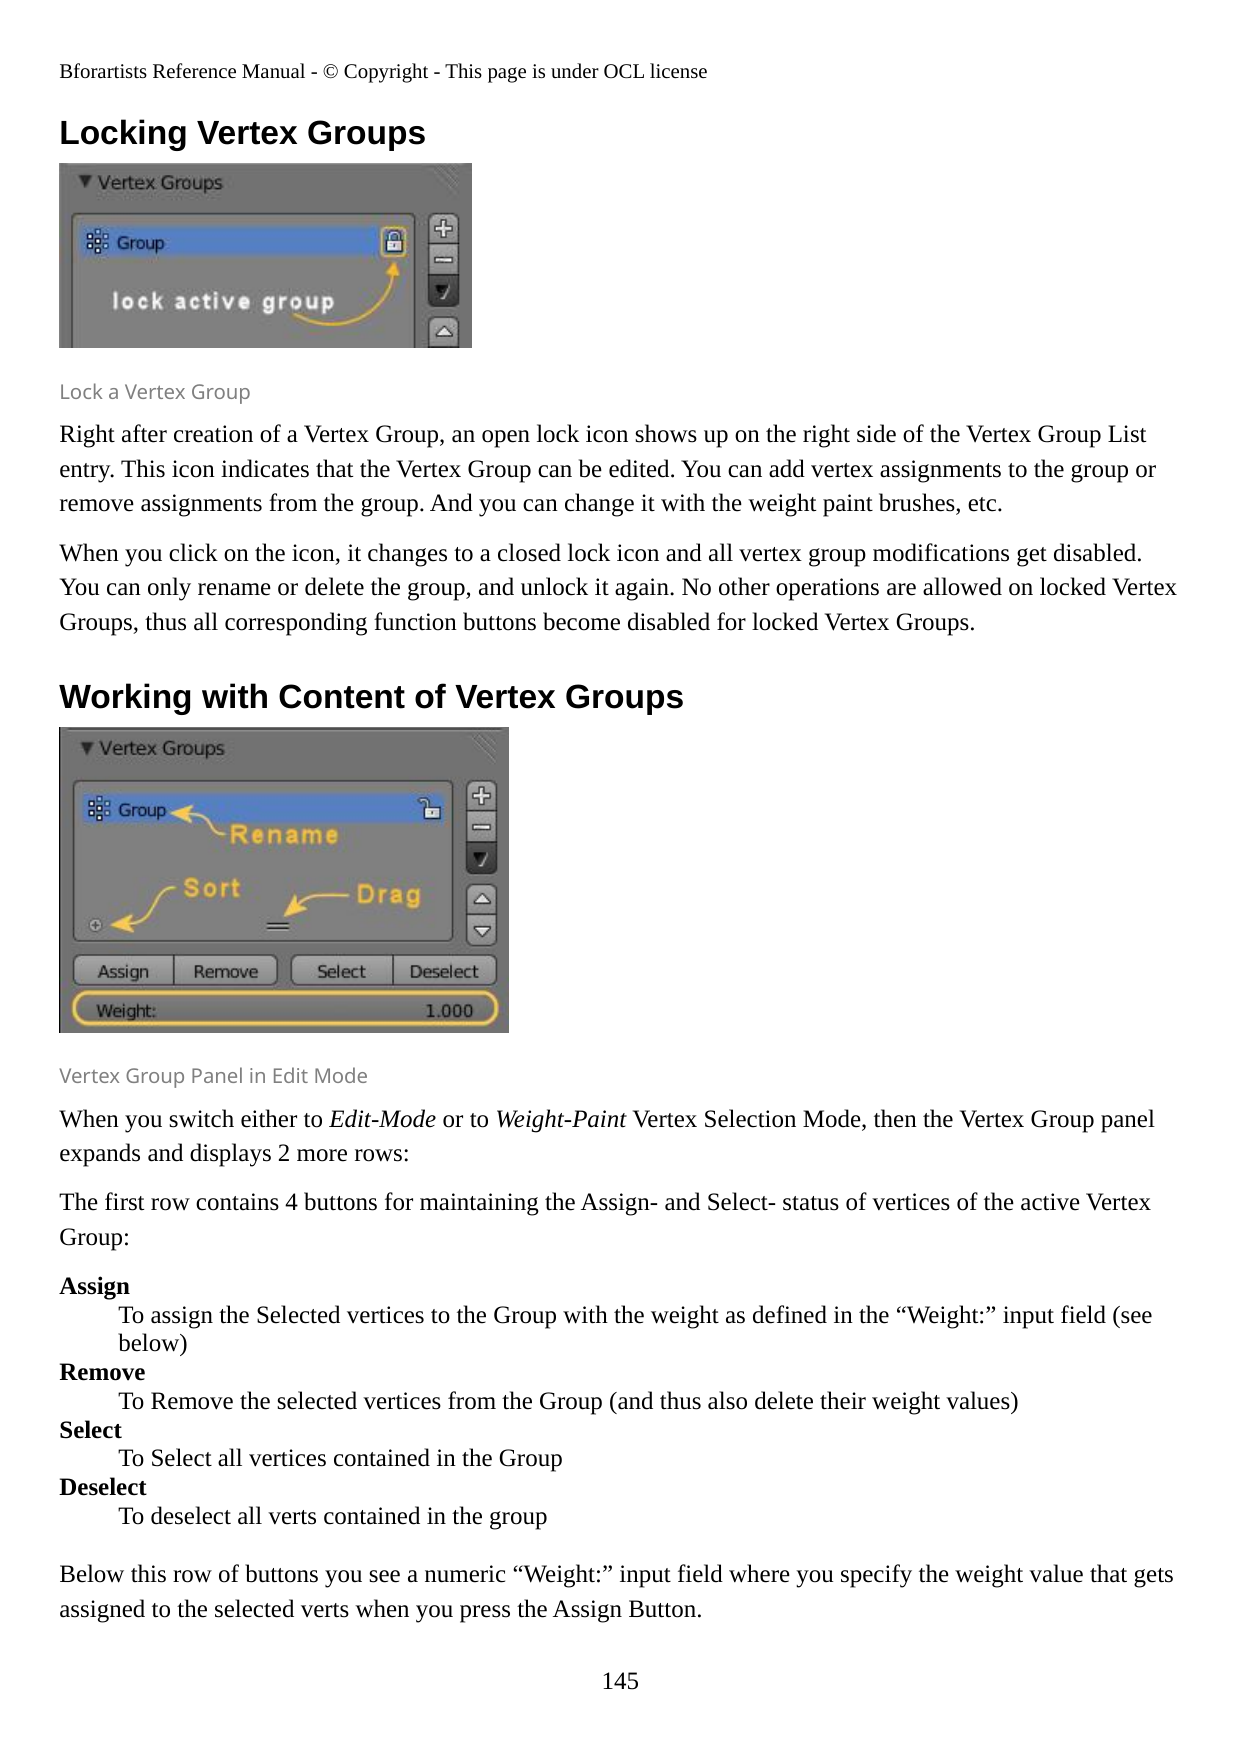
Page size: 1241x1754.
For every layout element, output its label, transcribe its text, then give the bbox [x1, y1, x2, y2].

text Below this row of buttons you see a numeric “Weight:” input field where you specify the weight value that gets assigned to the selected verts when you press the Assign Button. [59, 1559, 1181, 1622]
subtitle Remove [59, 1357, 1181, 1386]
subtitle Locking Vertex Groups [59, 113, 1181, 151]
picture [59, 163, 472, 348]
subtitle Working with Content of Vertex Groups [59, 676, 1181, 715]
list To Select all vertices contained in the Group [118, 1443, 1181, 1472]
text The first row contains 4 buttons for maintaining the Assign- and Select- status of vertices of the active Vertex Group: [59, 1187, 1181, 1251]
text Right after creation of a Vertex Group, an open lock icon shows up on the right side of the Vertex Group List entry. This icon indicates that the Vertex Group can be edited. You can add vertex assignments to the group or remove assignments from the group. And you can change it with the weight paint brushes, etc. [59, 419, 1181, 517]
text When you click on the icon, it changes to a closed lock icon and all vertex group modifications get disabled. You can only rename or delete the group, and unlock it again. No other operations are allowed on locked Vertex Groups, thus all corresponding function buttons become disabled for locked Vertex Groups. [59, 538, 1181, 635]
picture [59, 727, 509, 1033]
subtitle Assign [59, 1271, 1181, 1300]
text Vertex Group Panel in Edit Mode [59, 1058, 1181, 1089]
subtitle Deselect [59, 1472, 1181, 1501]
subtitle Select [59, 1415, 1181, 1443]
list To deselect all verts contained in the group [118, 1501, 1181, 1530]
list To assign the Selected vertices to the Group with the weight as defined in the “Weight:” input field (see below) [118, 1300, 1181, 1357]
text When you switch either to Edit-Mode or to Weight-Paint Vertex Selection Mode, then the Vertex Group panel expands and displays 2 more rows: [59, 1104, 1181, 1167]
text Lock a Vertex Group [59, 374, 1181, 405]
list To Remove the selected vertices from the Group (and thus also delete their weight values) [118, 1386, 1181, 1415]
